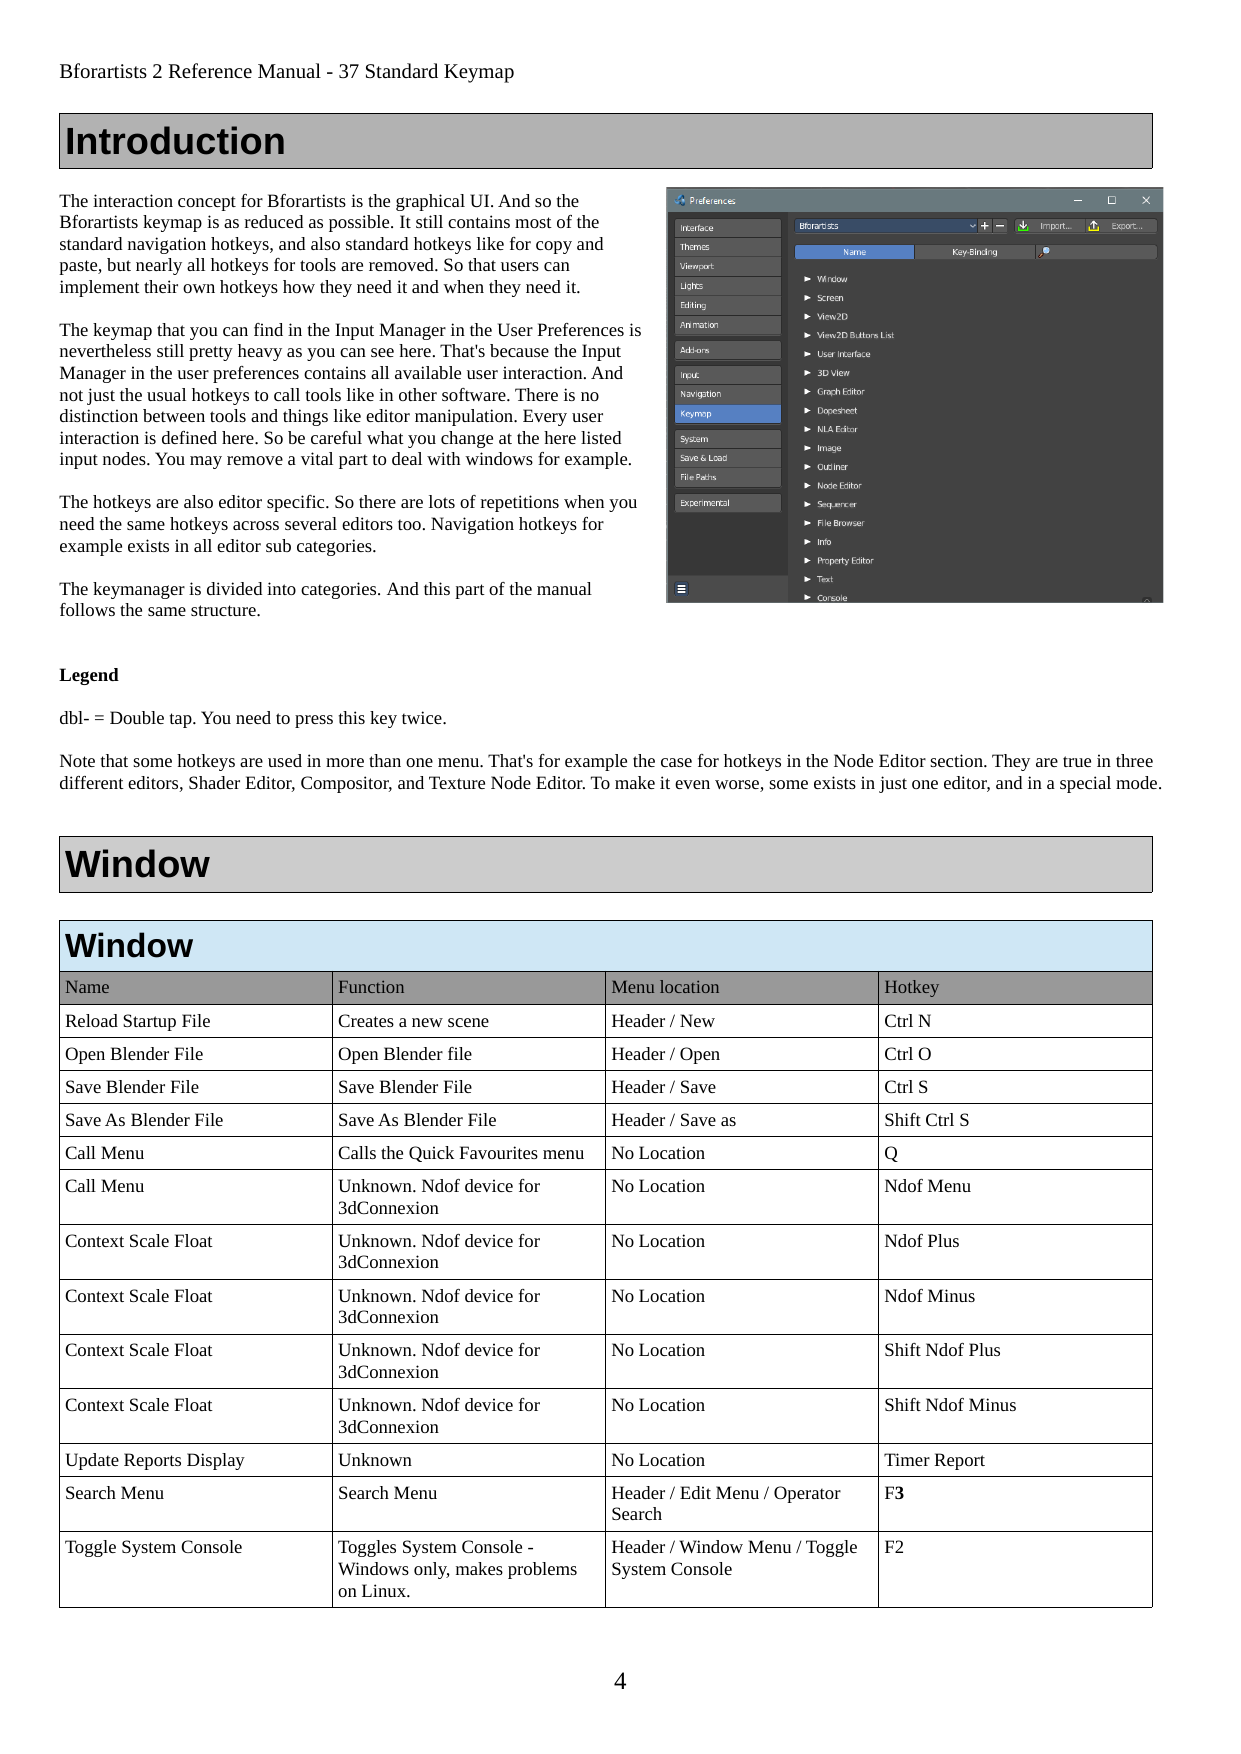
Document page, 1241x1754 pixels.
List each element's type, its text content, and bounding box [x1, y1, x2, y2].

table_cell Context Scale Float [60, 1280, 332, 1333]
table_cell Ndof Menu [879, 1170, 1152, 1224]
table_cell Shift Ctrl S [879, 1104, 1152, 1136]
table_cell Open Blender File [60, 1038, 332, 1070]
table_cell Search Menu [60, 1477, 332, 1531]
table_cell Unknown [333, 1444, 605, 1476]
table_cell No Location [606, 1444, 878, 1476]
table_cell Save Blender File [333, 1071, 605, 1103]
table_header Window [60, 921, 1152, 971]
table_cell Hotkey [879, 972, 1152, 1004]
table_cell Context Scale Float [60, 1335, 332, 1388]
table_cell Toggle System Console [60, 1532, 332, 1607]
table_cell Save As Blender File [60, 1104, 332, 1136]
table_cell Name [60, 972, 332, 1004]
text The interaction concept for Bforartists is the graphical UI. And so the Bforartists keymap is as reduced as possible. It still contains most of the standard navigation hotkeys, and also standard hotkeys like for copy and paste, but nearly all hotkeys for tools are removed. So that users can implement their own hotkeys how they need it and when they need it. [59, 189, 666, 297]
table_cell Save Blender File [60, 1071, 332, 1103]
table_header Window [60, 837, 1152, 892]
table_cell Save As Blender File [333, 1104, 605, 1136]
table_cell Search Menu [333, 1477, 605, 1531]
table_cell Unknown. Ndof device for 3dConnexion [333, 1280, 605, 1333]
table_header Introduction [60, 114, 1152, 168]
text Legend [59, 664, 1181, 685]
text The keymap that you can find in the Input Manager in the User Preferences is nevertheless still pretty heavy as you can see here. That's because the Input Manager in the user preferences contains all available user interaction. And not just the usual hotkeys to call tools like in other software. There is no distinction between tools and things like editor manipulation. Every user interaction is defined here. So be careful what you change at the here listed input nodes. You may remove a vital part to deal with windows for example. [59, 319, 666, 470]
table_cell Header / Save as [606, 1104, 878, 1136]
text Note that some hotkeys are used in more than one menu. That's for example the case for hotkeys in the Node Editor section. They are true in three different editors, Shader Editor, Compositor, and Texture Node Editor. To make it even worse, some exists in just one editor, and in a special mode. [59, 750, 1181, 793]
table_cell Open Blender file [333, 1038, 605, 1070]
table_cell Call Menu [60, 1137, 332, 1169]
table_cell Creates a new scene [333, 1005, 605, 1037]
text The keymanager is divided into categories. And this part of the manual follows the same structure. [59, 578, 1181, 621]
table_cell Ndof Minus [879, 1280, 1152, 1333]
table_cell Ctrl O [879, 1038, 1152, 1070]
table_cell F3 [879, 1477, 1152, 1531]
table_cell Call Menu [60, 1170, 332, 1224]
table_cell Header / Open [606, 1038, 878, 1070]
table_cell No Location [606, 1335, 878, 1388]
table_cell Ctrl S [879, 1071, 1152, 1103]
table_cell F2 [879, 1532, 1152, 1607]
table_cell Unknown. Ndof device for 3dConnexion [333, 1389, 605, 1443]
table_cell Ndof Plus [879, 1225, 1152, 1279]
table_cell Timer Report [879, 1444, 1152, 1476]
table_cell No Location [606, 1280, 878, 1333]
table_cell Header / Edit Menu / Operator Search [606, 1477, 878, 1531]
table_cell Unknown. Ndof device for 3dConnexion [333, 1225, 605, 1279]
table_cell Q [879, 1137, 1152, 1169]
table_cell Calls the Quick Favourites menu [333, 1137, 605, 1169]
table_cell Shift Ndof Minus [879, 1389, 1152, 1443]
table_cell Unknown. Ndof device for 3dConnexion [333, 1170, 605, 1224]
table_cell Header / New [606, 1005, 878, 1037]
table_cell Reload Startup File [60, 1005, 332, 1037]
table_cell No Location [606, 1137, 878, 1169]
table_cell Menu location [606, 972, 878, 1004]
table_cell Update Reports Display [60, 1444, 332, 1476]
table_cell Unknown. Ndof device for 3dConnexion [333, 1335, 605, 1388]
table_cell Toggles System Console - Windows only, makes problems on Linux. [333, 1532, 605, 1607]
text dbl- = Double tap. You need to press this key twice. [59, 707, 1181, 728]
table_cell Context Scale Float [60, 1225, 332, 1279]
table_cell Header / Save [606, 1071, 878, 1103]
table_cell No Location [606, 1225, 878, 1279]
table_cell Function [333, 972, 605, 1004]
table_cell Shift Ndof Plus [879, 1335, 1152, 1388]
table_cell No Location [606, 1170, 878, 1224]
text The hotkeys are also editor specific. So there are lots of repetitions when you need the same hotkeys across several editors too. Navigation hotkeys for example exists in all editor sub categories. [59, 491, 666, 556]
table_cell Header / Window Menu / Toggle System Console [606, 1532, 878, 1607]
table_cell No Location [606, 1389, 878, 1443]
picture [666, 187, 1164, 603]
table_cell Ctrl N [879, 1005, 1152, 1037]
table_cell Context Scale Float [60, 1389, 332, 1443]
